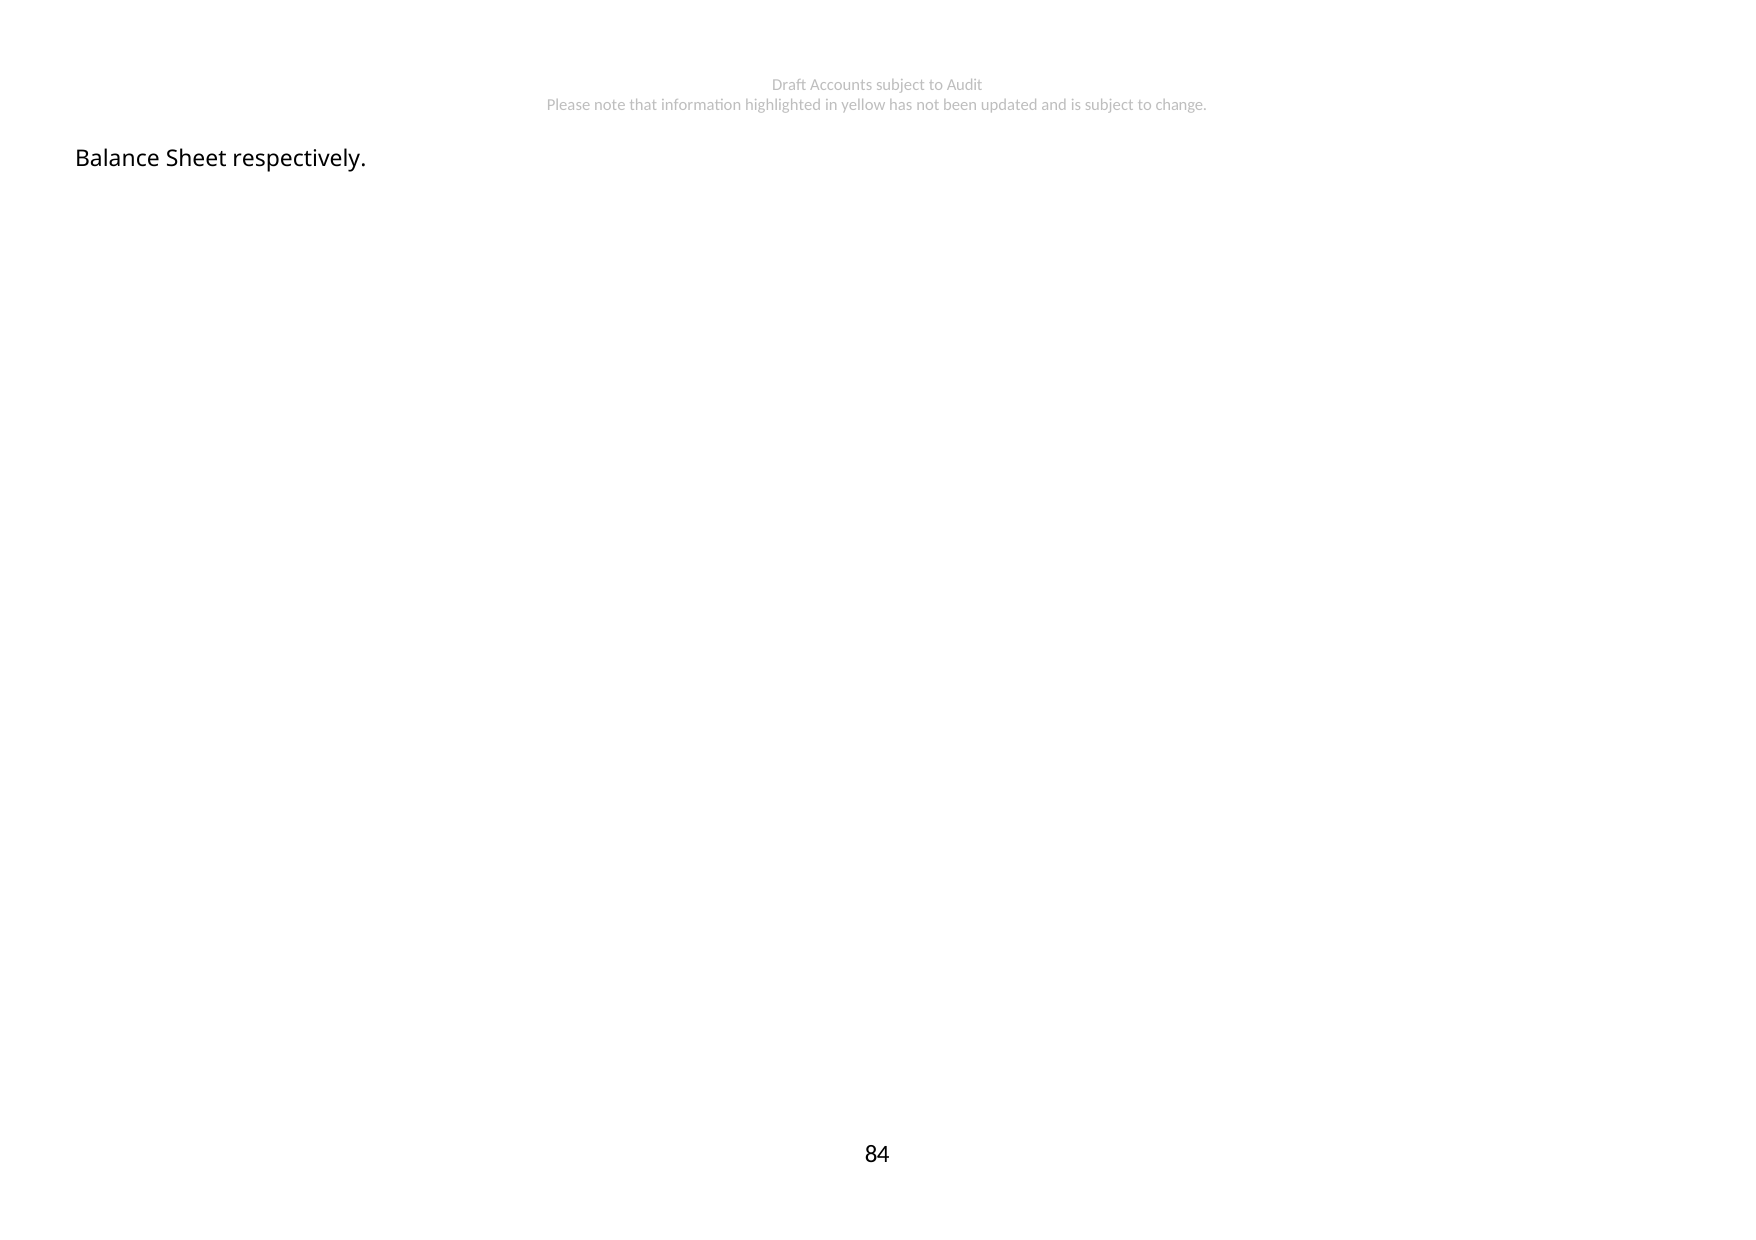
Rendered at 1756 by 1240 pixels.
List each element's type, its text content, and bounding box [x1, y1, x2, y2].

text Balance Sheet respectively. [75, 142, 1681, 173]
